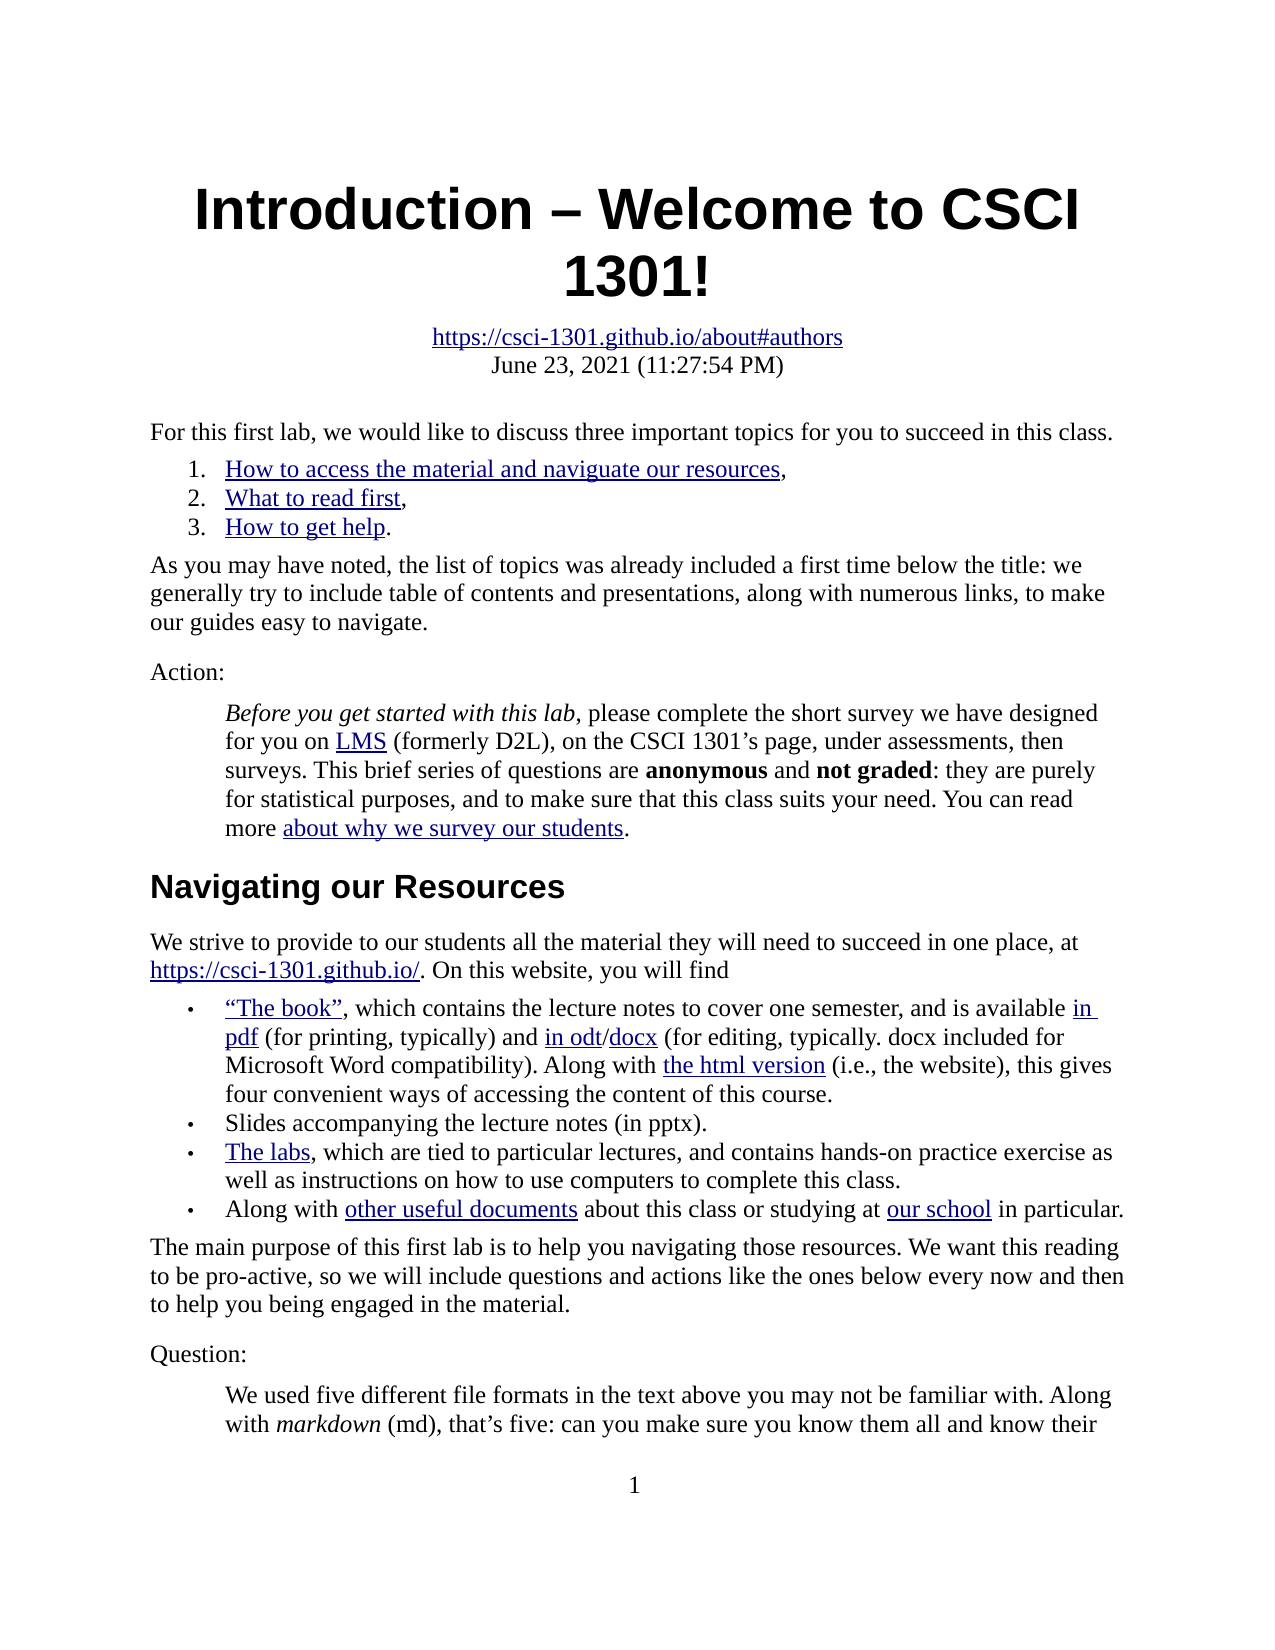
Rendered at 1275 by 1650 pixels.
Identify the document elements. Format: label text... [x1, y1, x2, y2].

subtitle Navigating our Resources [150, 866, 1125, 905]
list How to access the material and naviguate our resources, [187, 454, 1125, 483]
text As you may have noted, the list of topics was already included a first time below the title: we generally try to include table of contents and presentations, along with numerous links, to make our guides easy to navigate. [150, 550, 1125, 636]
text The main purpose of this first lab is to help you navigating those resources. We want this reading to be pro-active, so we will include questions and actions like the ones below every now and then to help you being engaged in the material. [150, 1232, 1125, 1318]
list “The book”, which contains the lecture notes to cover one semester, and is available in pdf (for printing, typically) and in odt/docx (for editing, typically. docx included for Microsoft Word compatibility). Along with the html version (i.e., the website), this gives four convenient ways of accessing the content of this course. [187, 993, 1125, 1108]
list Slides accompanying the lecture notes (in pptx). [187, 1108, 1125, 1137]
list How to get help. [187, 512, 1125, 541]
list The labs, which are tied to particular lectures, and contains hands-on practice exercise as well as instructions on how to use computers to complete this class. [187, 1137, 1125, 1194]
text https://csci-1301.github.io/about#authors [150, 322, 1125, 350]
text Before you get started with this lab, please complete the short survey we have designed for you on LMS (formerly D2L), on the CSCI 1301’s page, under assessments, then surveys. This brief series of questions are anonymous and not graded: they are purely for statistical purposes, and to make sure that this class suits your need. You can read more about why we survey our students. [225, 698, 1125, 841]
text June 23, 2021 (11:27:54 PM) [150, 350, 1125, 379]
text We used five different file formats in the text above you may not be familiar with. Along with markdown (md), that’s five: can you make sure you know them all and know their [225, 1380, 1125, 1437]
text Question: [150, 1339, 1125, 1368]
list Along with other useful documents about this class or studying at our school in particular. [187, 1194, 1125, 1223]
text For this first lab, we would like to discuss three important topics for you to succeed in this class. [150, 417, 1125, 446]
text We strive to provide to our students all the material they will need to succeed in one place, at https://csci-1301.github.io/. On this website, you will find [150, 927, 1125, 984]
list What to read first, [187, 483, 1125, 512]
title Introduction – Welcome to CSCI 1301! [150, 175, 1125, 309]
text Action: [150, 657, 1125, 686]
